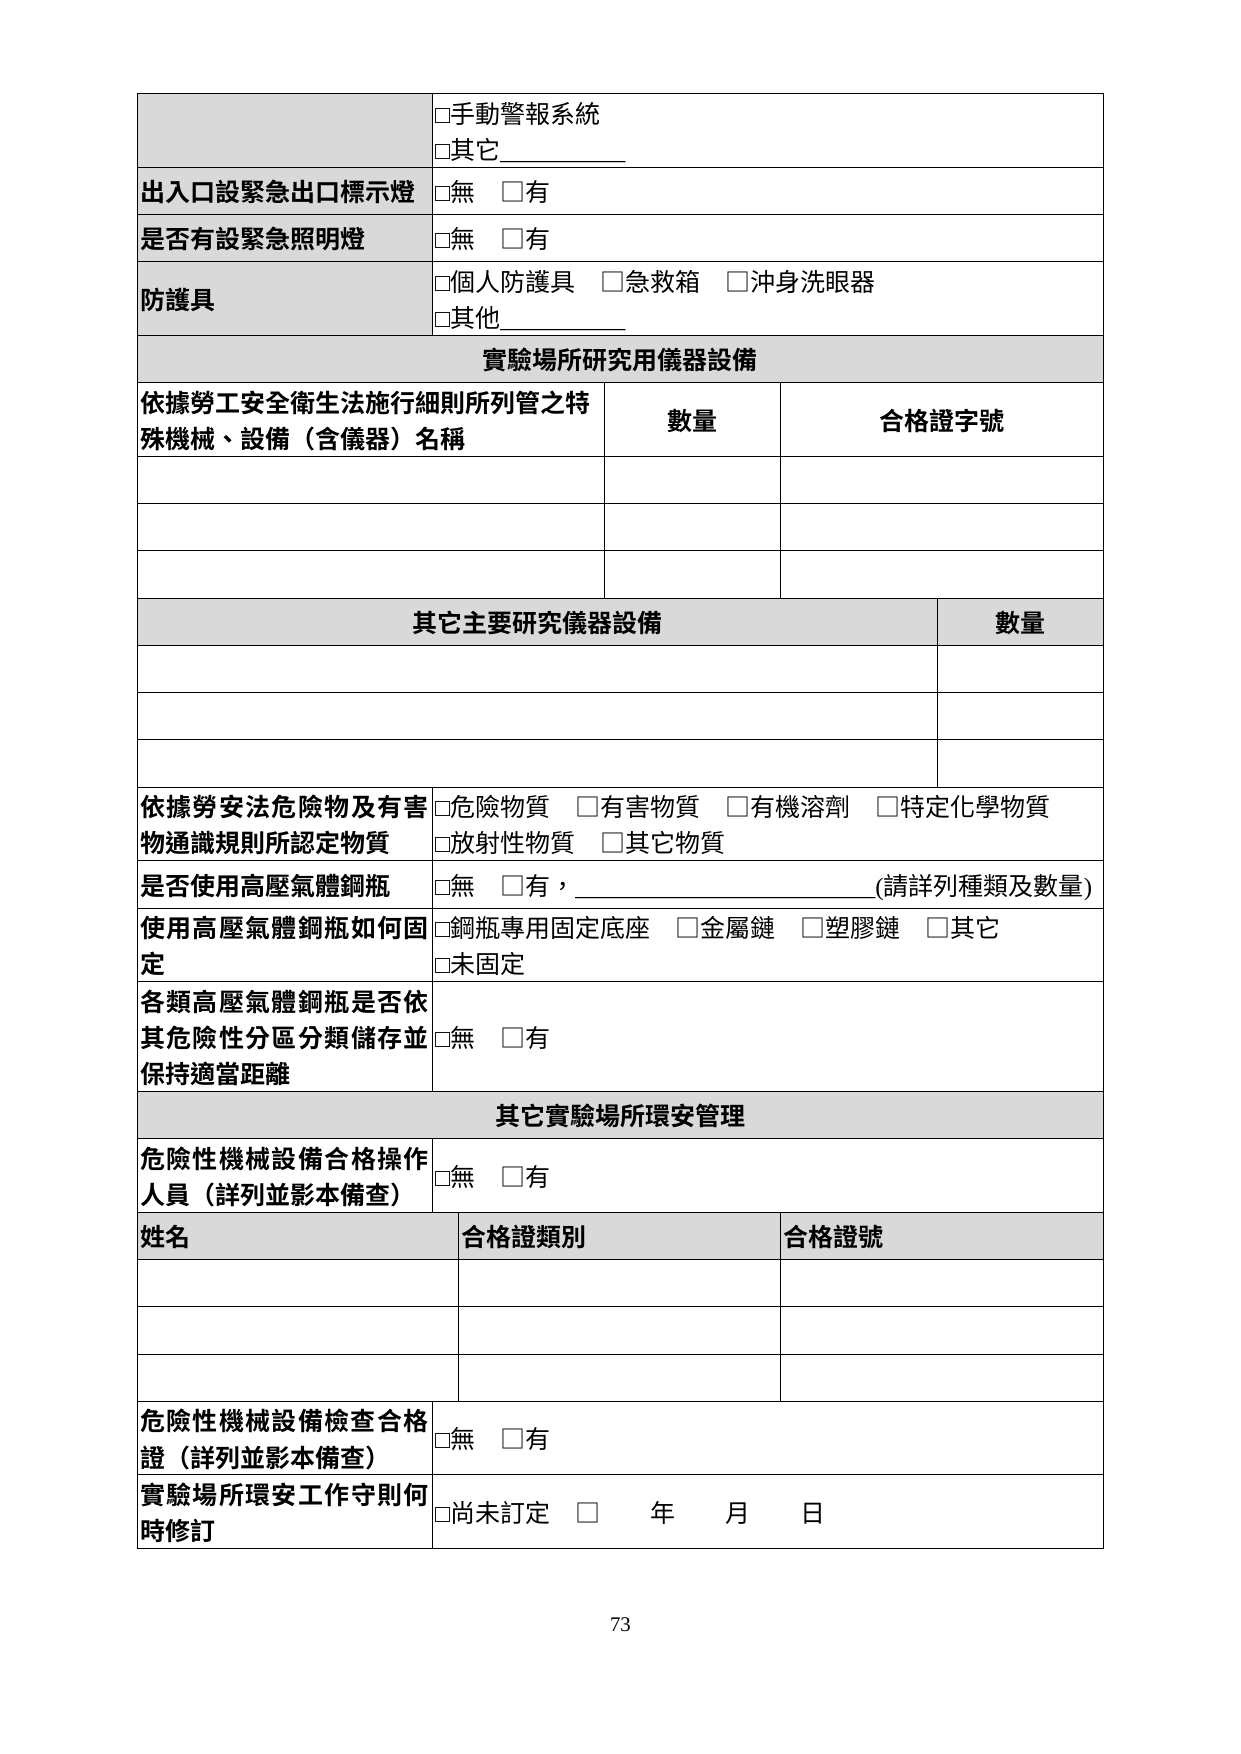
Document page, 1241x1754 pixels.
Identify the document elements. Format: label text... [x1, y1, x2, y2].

table_cell [138, 504, 604, 550]
table_cell [138, 740, 937, 787]
table_cell [605, 551, 780, 597]
table_cell 各類高壓氣體鋼瓶是否依其危險性分區分類儲存並保持適當距離 [138, 982, 432, 1091]
table_cell [938, 740, 1103, 787]
table_cell □無 □有 [433, 1402, 1103, 1474]
table_cell 合格證類別 [459, 1213, 780, 1259]
table_cell □鋼瓶專用固定底座 □金屬鏈 □塑膠鏈 □其它 □未固定 [433, 909, 1103, 981]
table_cell [605, 504, 780, 550]
table_cell [938, 646, 1103, 692]
table_cell □尚未訂定 □ 年 月 日 [433, 1475, 1103, 1548]
table_cell 是否使用高壓氣體鋼瓶 [138, 861, 432, 907]
table_cell [459, 1355, 780, 1401]
table_cell [138, 646, 937, 692]
table_cell 數量 [938, 599, 1103, 645]
table_cell 使用高壓氣體鋼瓶如何固定 [138, 909, 432, 981]
table_cell 依據勞工安全衛生法施行細則所列管之特殊機械、設備（含儀器）名稱 [138, 383, 604, 456]
table_cell [138, 457, 604, 503]
table_cell [781, 457, 1103, 503]
table_cell [781, 1307, 1103, 1353]
table_cell 依據勞安法危險物及有害物通識規則所認定物質 [138, 788, 432, 860]
table_cell □手動警報系統 □其它__________ [433, 94, 1103, 167]
table_cell [138, 1307, 458, 1353]
table_cell 出入口設緊急出口標示燈 [138, 168, 432, 214]
table_cell 數量 [605, 383, 780, 456]
table_cell 危險性機械設備合格操作人員（詳列並影本備查） [138, 1139, 432, 1212]
table_cell 合格證字號 [781, 383, 1103, 456]
table_cell [605, 457, 780, 503]
table_cell 危險性機械設備檢查合格證（詳列並影本備查） [138, 1402, 432, 1474]
table_cell □無 □有 [433, 1139, 1103, 1212]
table_cell [138, 94, 432, 167]
table_cell □無 □有，________________________(請詳列種類及數量) [433, 861, 1103, 907]
table_cell 其它實驗場所環安管理 [138, 1092, 1103, 1138]
table_cell 實驗場所研究用儀器設備 [138, 336, 1103, 382]
table_cell [459, 1307, 780, 1353]
table_cell [781, 1355, 1103, 1401]
table_cell [138, 693, 937, 739]
table_cell □危險物質 □有害物質 □有機溶劑 □特定化學物質 □放射性物質 □其它物質 [433, 788, 1103, 860]
table_cell [459, 1260, 780, 1306]
table_cell □無 □有 [433, 168, 1103, 214]
table_cell [781, 504, 1103, 550]
table_cell [781, 1260, 1103, 1306]
table_cell [138, 551, 604, 597]
table_cell 防護具 [138, 262, 432, 335]
table_cell 實驗場所環安工作守則何時修訂 [138, 1475, 432, 1548]
table_cell 其它主要研究儀器設備 [138, 599, 937, 645]
table_cell [781, 551, 1103, 597]
table_cell 姓名 [138, 1213, 458, 1259]
table_cell [938, 693, 1103, 739]
table_cell [138, 1355, 458, 1401]
table_cell 是否有設緊急照明燈 [138, 215, 432, 261]
table_cell □無 □有 [433, 215, 1103, 261]
table_cell □無 □有 [433, 982, 1103, 1091]
table_cell □個人防護具 □急救箱 □沖身洗眼器 □其他__________ [433, 262, 1103, 335]
table_cell [138, 1260, 458, 1306]
table_cell 合格證號 [781, 1213, 1103, 1259]
